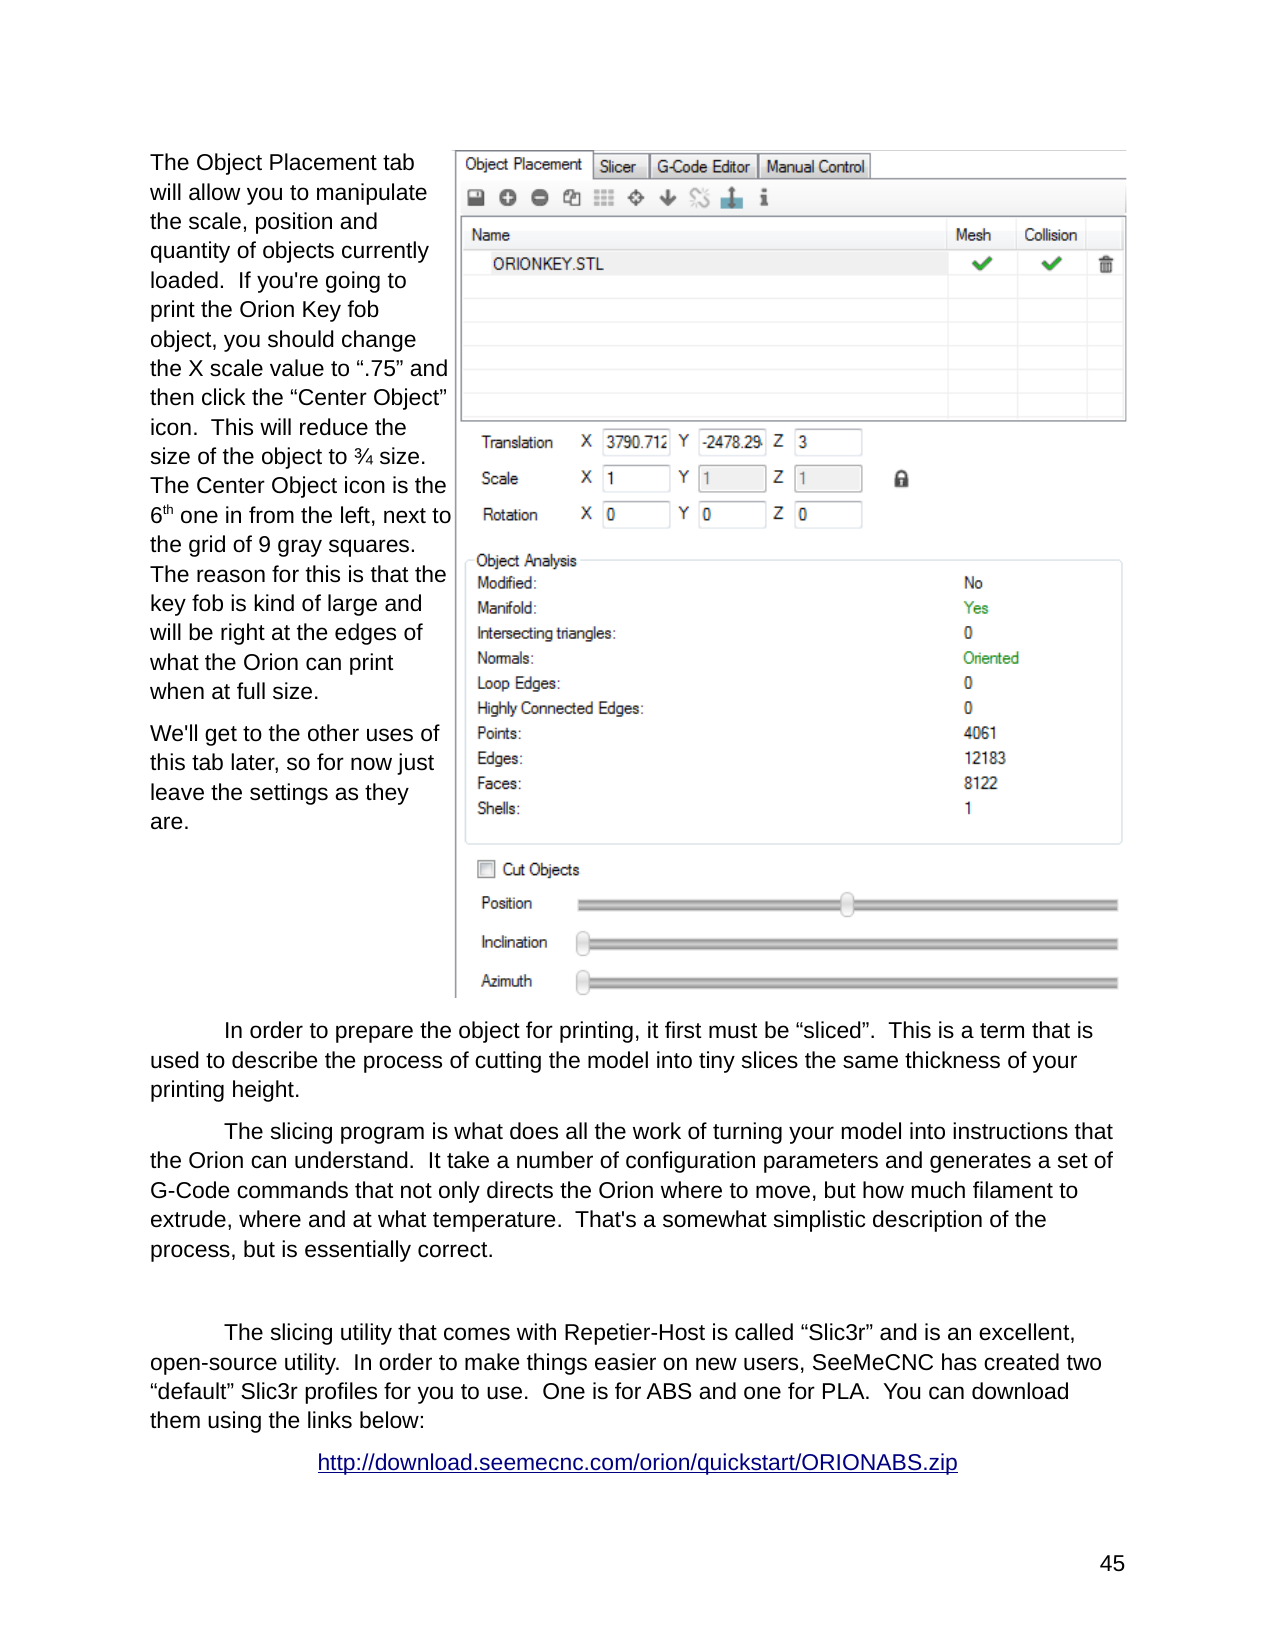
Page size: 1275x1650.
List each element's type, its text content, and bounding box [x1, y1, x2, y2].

text The Object Placement tab will allow you to manipulate the scale, position and quantity of objects currently loaded. If you're going to print the Orion Key fob object, you should change the X scale value to “.75” and then click the “Center Object” icon. This will reduce the size of the object to ¾ size. The Center Object icon is the 6th one in from the left, next to the grid of 9 gray squares. The reason for this is that the key fob is kind of large and will be right at the edges of what the Orion can print when at full size. [150, 150, 451, 704]
text The slicing program is what does all the work of turning your model into instructions that the Orion can understand. It take a number of configuration parameters and generates a set of G-Code commands that not only directs the Orion where to move, but how much filament to extrude, where and at what temperature. That's a somewhat simplistic description of the process, but is essentially correct. [150, 1119, 1125, 1262]
text The slicing utility that comes with Repetier-Host is called “Slic3r” and is an excellent, open-source utility. In order to make things easier on new users, SeeMeCNC has created two “default” Slic3r profiles for you to use. One is for ABS and one for PLA. You can download them using the links below: [150, 1320, 1125, 1434]
text In order to prepare the object for printing, it first must be “sliced”. This is a term that is used to describe the process of cutting the model into tiny slices the same thickness of your printing height. [150, 1018, 1125, 1102]
text http://download.seemecnc.com/orion/quickstart/ORIONABS.zip [150, 1450, 1125, 1476]
picture [451, 150, 1127, 998]
text We'll get to the other uses of this tab later, so for now just leave the settings as they are. [150, 721, 451, 834]
